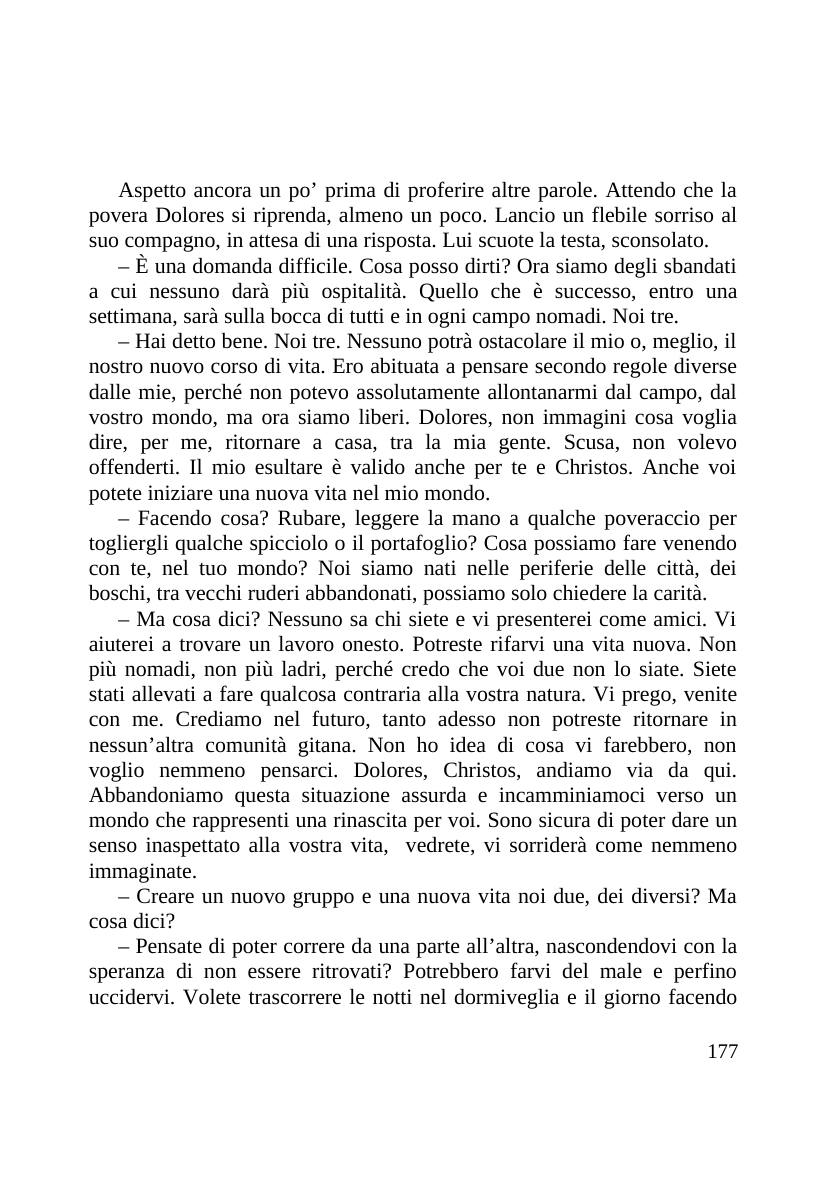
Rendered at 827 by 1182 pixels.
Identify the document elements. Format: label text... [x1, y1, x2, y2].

text – Hai detto bene. Noi tre. Nessuno potrà ostacolare il mio o, meglio, il nostro nuovo corso di vita. Ero abituata a pensare secondo regole diverse dalle mie, perché non potevo assolutamente allontanarmi dal campo, dal vostro mondo, ma ora siamo liberi. Dolores, non immagini cosa voglia dire, per me, ritornare a casa, tra la mia gente. Scusa, non volevo offenderti. Il mio esultare è valido anche per te e Christos. Anche voi potete iniziare una nuova vita nel mio mondo. [88, 328, 738, 505]
text – Pensate di poter correre da una parte all’altra, nascondendovi con la speranza di non essere ritrovati? Potrebbero farvi del male e perfino uccidervi. Volete trascorrere le notti nel dormiveglia e il giorno facendo [88, 933, 738, 1009]
text – Creare un nuovo gruppo e una nuova vita noi due, dei diversi? Ma cosa dici? [88, 883, 738, 933]
text – È una domanda difficile. Cosa posso dirti? Ora siamo degli sbandati a cui nessuno darà più ospitalità. Quello che è successo, entro una settimana, sarà sulla bocca di tutti e in ogni campo nomadi. Noi tre. [88, 253, 738, 328]
text Aspetto ancora un po’ prima di proferire altre parole. Attendo che la povera Dolores si riprenda, almeno un poco. Lancio un flebile sorriso al suo compagno, in attesa di una risposta. Lui scuote la testa, sconsolato. [88, 177, 738, 253]
text – Ma cosa dici? Nessuno sa chi siete e vi presenterei come amici. Vi aiuterei a trovare un lavoro onesto. Potreste rifarvi una vita nuova. Non più nomadi, non più ladri, perché credo che voi due non lo siate. Siete stati allevati a fare qualcosa contraria alla vostra natura. Vi prego, venite con me. Crediamo nel futuro, tanto adesso non potreste ritornare in nessun’altra comunità gitana. Non ho idea di cosa vi farebbero, non voglio nemmeno pensarci. Dolores, Christos, andiamo via da qui. Abbandoniamo questa situazione assurda e incamminiamoci verso un mondo che rappresenti una rinascita per voi. Sono sicura di poter dare un senso inaspettato alla vostra vita, vedrete, vi sorriderà come nemmeno immaginate. [88, 606, 738, 883]
text – Facendo cosa? Rubare, leggere la mano a qualche poveraccio per togliergli qualche spicciolo o il portafoglio? Cosa possiamo fare venendo con te, nel tuo mondo? Noi siamo nati nelle periferie delle città, dei boschi, tra vecchi ruderi abbandonati, possiamo solo chiedere la carità. [88, 505, 738, 606]
